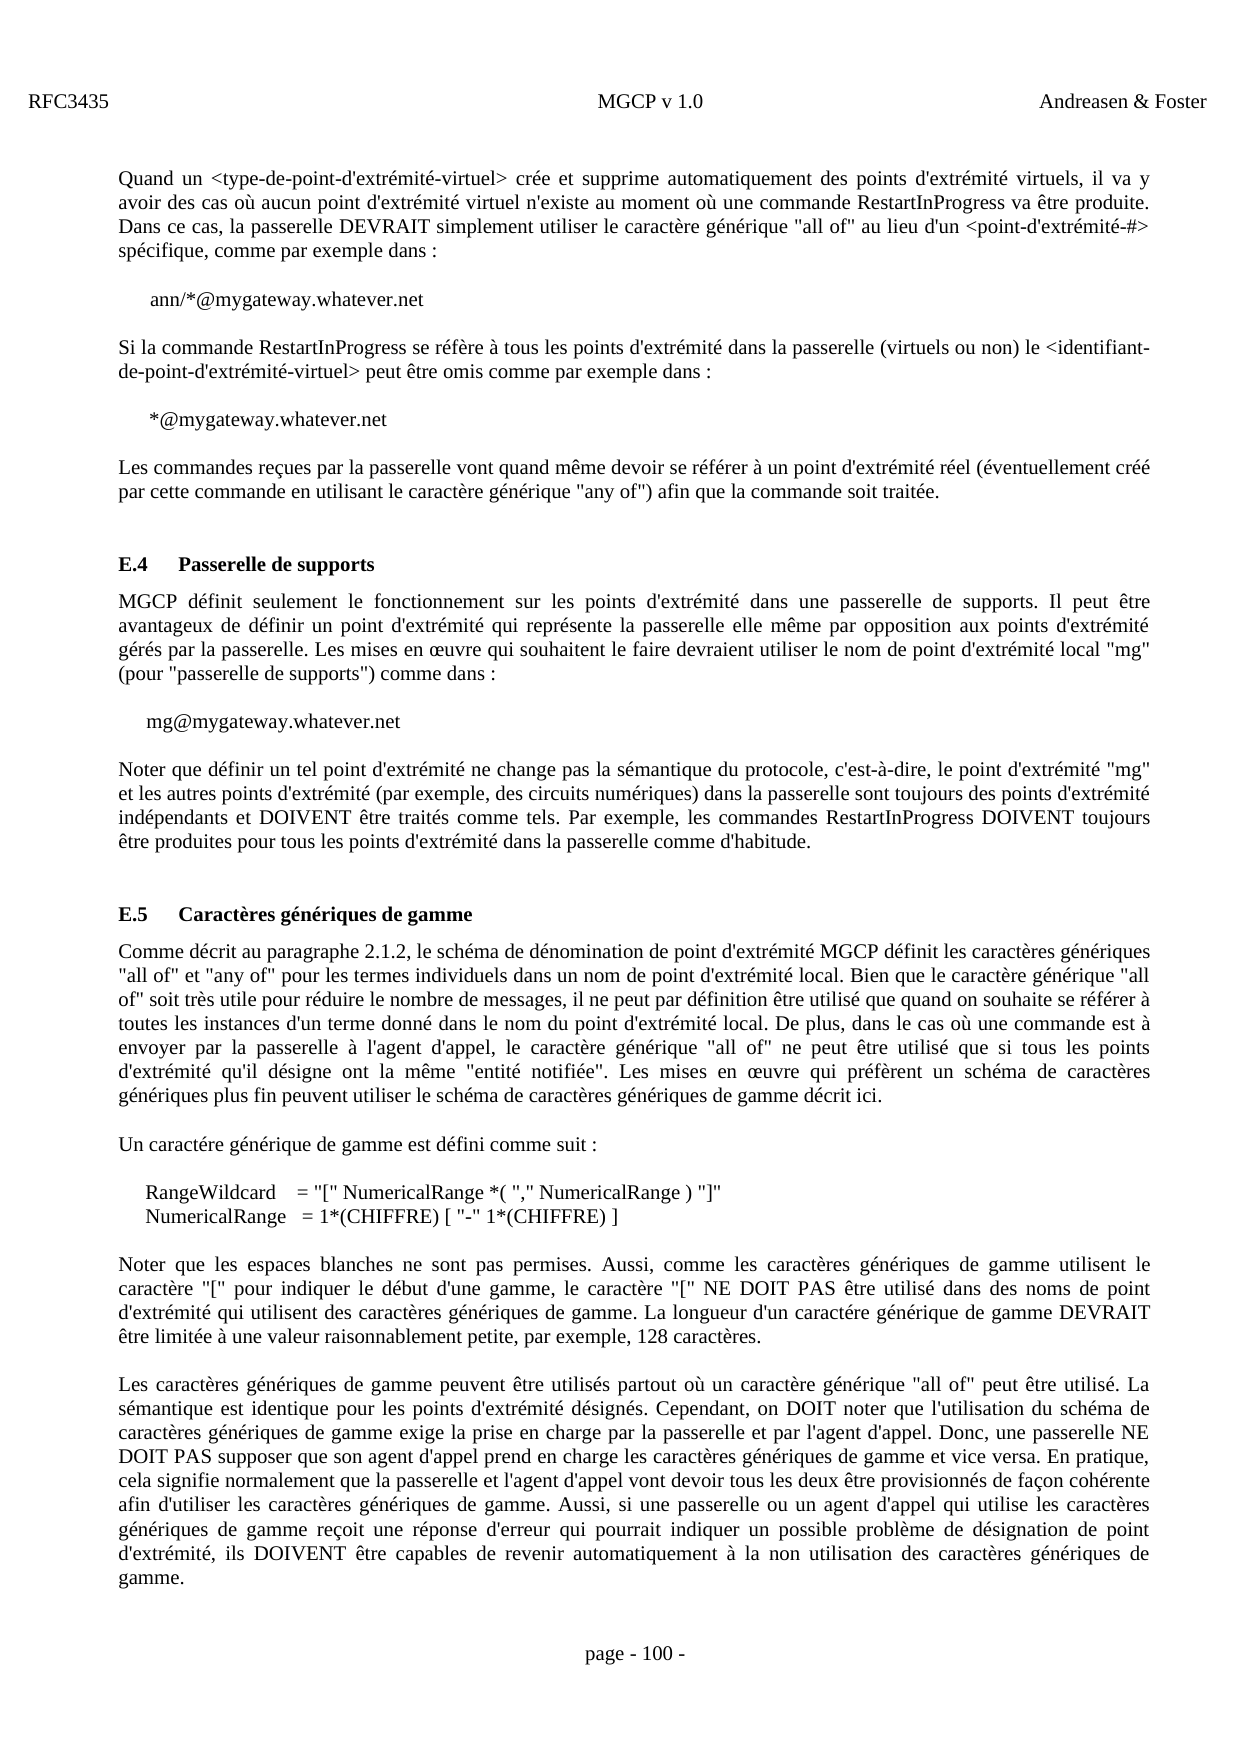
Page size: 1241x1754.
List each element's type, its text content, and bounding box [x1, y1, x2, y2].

text Si la commande RestartInProgress se réfère à tous les points d'extrémité dans la passerelle (virtuels ou non) le <identifiant-de-point-d'extrémité-virtuel> peut être omis comme par exemple dans : [118, 334, 1152, 383]
subtitle E.5 Caractères génériques de gamme [118, 902, 1152, 926]
subtitle E.4 Passerelle de supports [118, 552, 1152, 576]
text MGCP définit seulement le fonctionnement sur les points d'extrémité dans une passerelle de supports. Il peut être avantageux de définir un point d'extrémité qui représente la passerelle elle même par opposition aux points d'extrémité gérés par la passerelle. Les mises en œuvre qui souhaitent le faire devraient utiliser le nom de point d'extrémité local "mg" (pour "passerelle de supports") comme dans : [118, 589, 1152, 685]
text Les commandes reçues par la passerelle vont quand même devoir se référer à un point d'extrémité réel (éventuellement créé par cette commande en utilisant le caractère générique "any of") afin que la commande soit traitée. [118, 455, 1152, 503]
text Un caractére générique de gamme est défini comme suit : [118, 1131, 1152, 1156]
text Noter que définir un tel point d'extrémité ne change pas la sémantique du protocole, c'est-à-dire, le point d'extrémité "mg" et les autres points d'extrémité (par exemple, des circuits numériques) dans la passerelle sont toujours des points d'extrémité indépendants et DOIVENT être traités comme tels. Par exemple, les commandes RestartInProgress DOIVENT toujours être produites pour tous les points d'extrémité dans la passerelle comme d'habitude. [118, 757, 1152, 853]
text Comme décrit au paragraphe 2.1.2, le schéma de dénomination de point d'extrémité MGCP définit les caractères génériques "all of" et "any of" pour les termes individuels dans un nom de point d'extrémité local. Bien que le caractère générique "all of" soit très utile pour réduire le nombre de messages, il ne peut par définition être utilisé que quand on souhaite se référer à toutes les instances d'un terme donné dans le nom du point d'extrémité local. De plus, dans le cas où une commande est à envoyer par la passerelle à l'agent d'appel, le caractère générique "all of" ne peut être utilisé que si tous les points d'extrémité qu'il désigne ont la même "entité notifiée". Les mises en œuvre qui préfèrent un schéma de caractères génériques plus fin peuvent utiliser le schéma de caractères génériques de gamme décrit ici. [118, 939, 1152, 1107]
text mg@mygateway.whatever.net [146, 709, 1152, 733]
text RangeWildcard = "[" NumericalRange *( "," NumericalRange ) "]" [145, 1179, 1152, 1204]
text *@mygateway.whatever.net [149, 407, 1152, 431]
text Noter que les espaces blanches ne sont pas permises. Aussi, comme les caractères génériques de gamme utilisent le caractère "[" pour indiquer le début d'une gamme, le caractère "[" NE DOIT PAS être utilisé dans des noms de point d'extrémité qui utilisent des caractères génériques de gamme. La longueur d'un caractére générique de gamme DEVRAIT être limitée à une valeur raisonnablement petite, par exemple, 128 caractères. [118, 1252, 1152, 1348]
text Quand un <type-de-point-d'extrémité-virtuel> crée et supprime automatiquement des points d'extrémité virtuels, il va y avoir des cas où aucun point d'extrémité virtuel n'existe au moment où une commande RestartInProgress va être produite. Dans ce cas, la passerelle DEVRAIT simplement utiliser le caractère générique "all of" au lieu d'un <point-d'extrémité-#> spécifique, comme par exemple dans : [118, 166, 1152, 262]
text ann/*@mygateway.whatever.net [150, 286, 1152, 311]
text NumericalRange = 1*(CHIFFRE) [ "-" 1*(CHIFFRE) ] [145, 1204, 1152, 1228]
text Les caractères génériques de gamme peuvent être utilisés partout où un caractère générique "all of" peut être utilisé. La sémantique est identique pour les points d'extrémité désignés. Cependant, on DOIT noter que l'utilisation du schéma de caractères génériques de gamme exige la prise en charge par la passerelle et par l'agent d'appel. Donc, une passerelle NE DOIT PAS supposer que son agent d'appel prend en charge les caractères génériques de gamme et vice versa. En pratique, cela signifie normalement que la passerelle et l'agent d'appel vont devoir tous les deux être provisionnés de façon cohérente afin d'utiliser les caractères génériques de gamme. Aussi, si une passerelle ou un agent d'appel qui utilise les caractères génériques de gamme reçoit une réponse d'erreur qui pourrait indiquer un possible problème de désignation de point d'extrémité, ils DOIVENT être capables de revenir automatiquement à la non utilisation des caractères génériques de gamme. [118, 1372, 1152, 1589]
